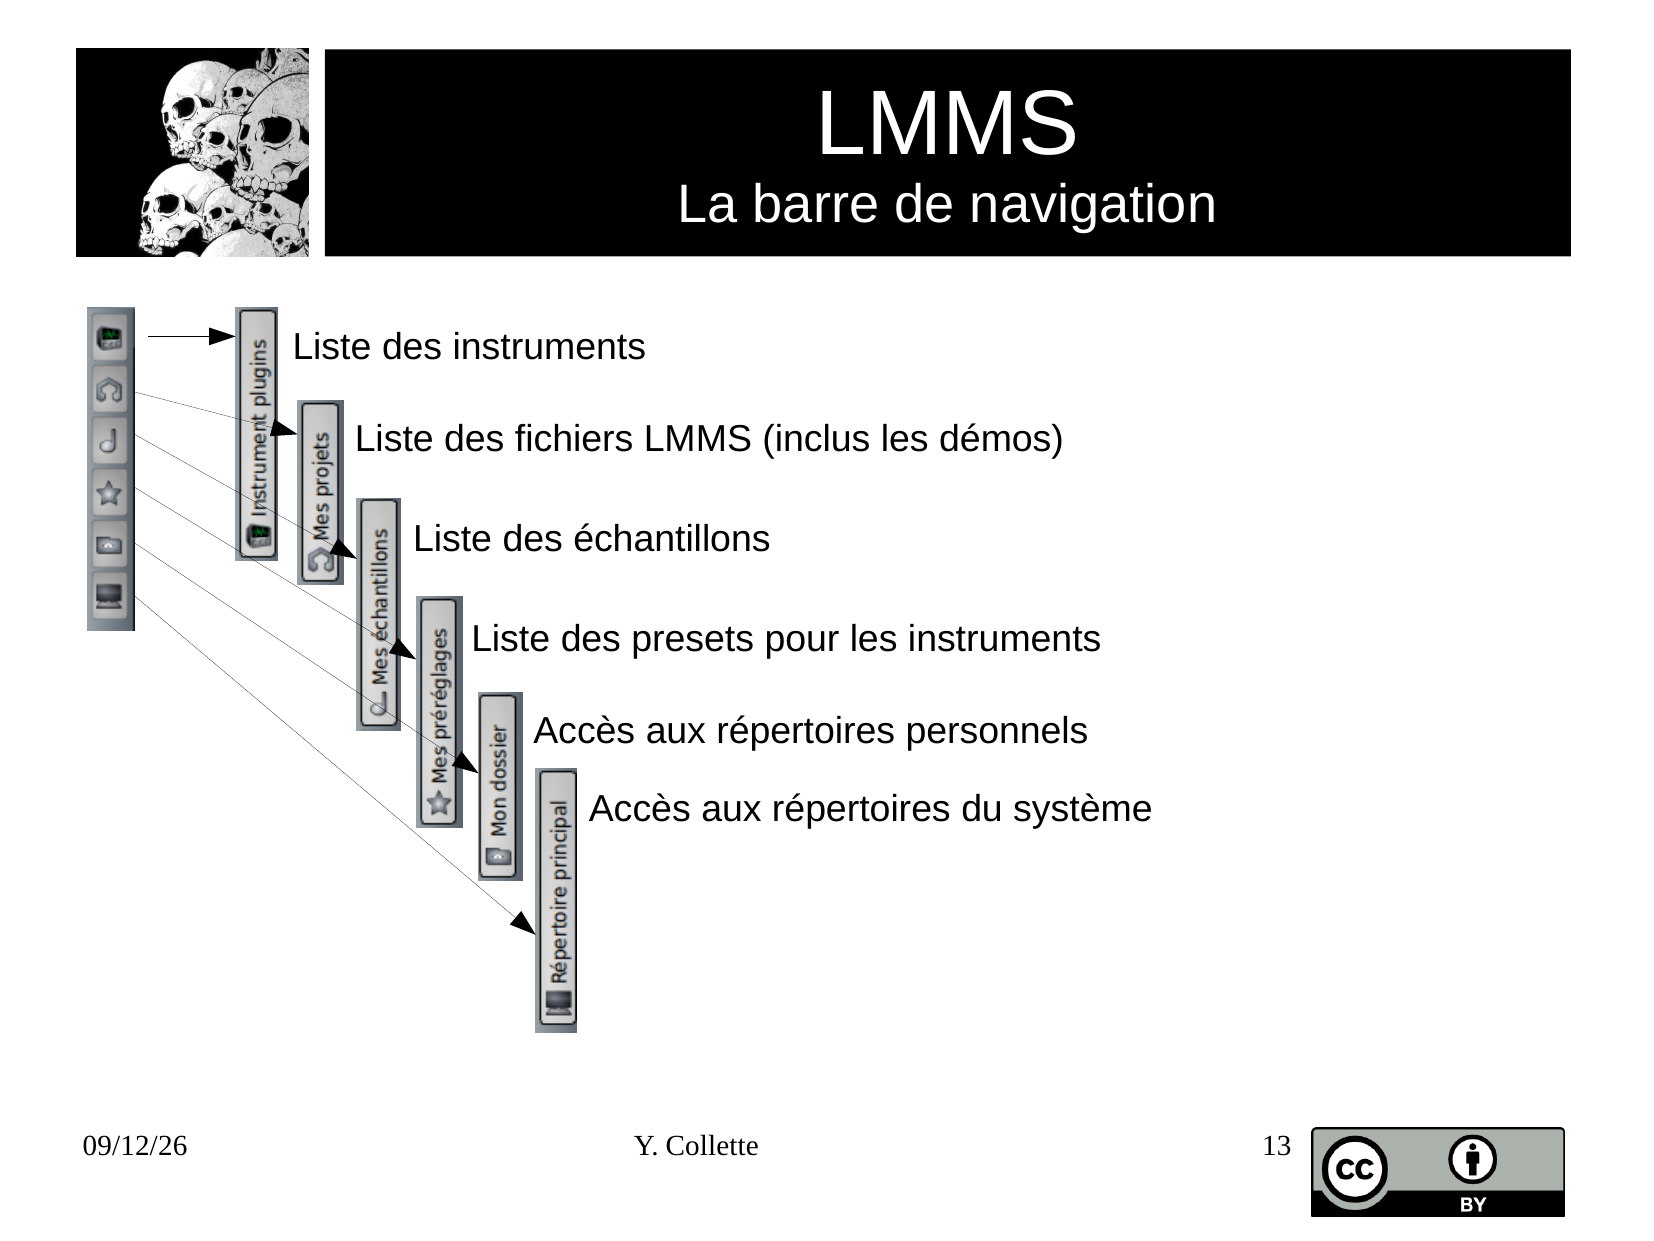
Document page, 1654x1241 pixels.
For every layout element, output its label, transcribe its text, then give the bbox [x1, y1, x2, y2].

picture [76, 48, 309, 257]
picture [356, 693, 401, 731]
picture [297, 526, 344, 585]
picture [87, 307, 135, 631]
text_box Liste des presets pour les instruments [456, 610, 1127, 672]
picture [1311, 1127, 1565, 1217]
picture [235, 307, 278, 427]
text_box Accès aux répertoires personnels [518, 701, 1179, 763]
picture [235, 419, 278, 513]
picture [356, 624, 401, 720]
text_box Accès aux répertoires du système [574, 780, 1205, 841]
picture [535, 768, 577, 1033]
text_box Liste des fichiers LMMS (inclus les démos) [339, 409, 1119, 469]
picture [416, 596, 463, 757]
picture [478, 692, 523, 882]
picture [356, 498, 401, 644]
picture [235, 550, 253, 561]
title LMMS La barre de navigation [324, 49, 1571, 257]
text_box Liste des instruments [277, 317, 683, 375]
picture [416, 733, 463, 829]
picture [235, 492, 278, 561]
text_box Liste des échantillons [398, 510, 807, 568]
picture [297, 400, 344, 545]
